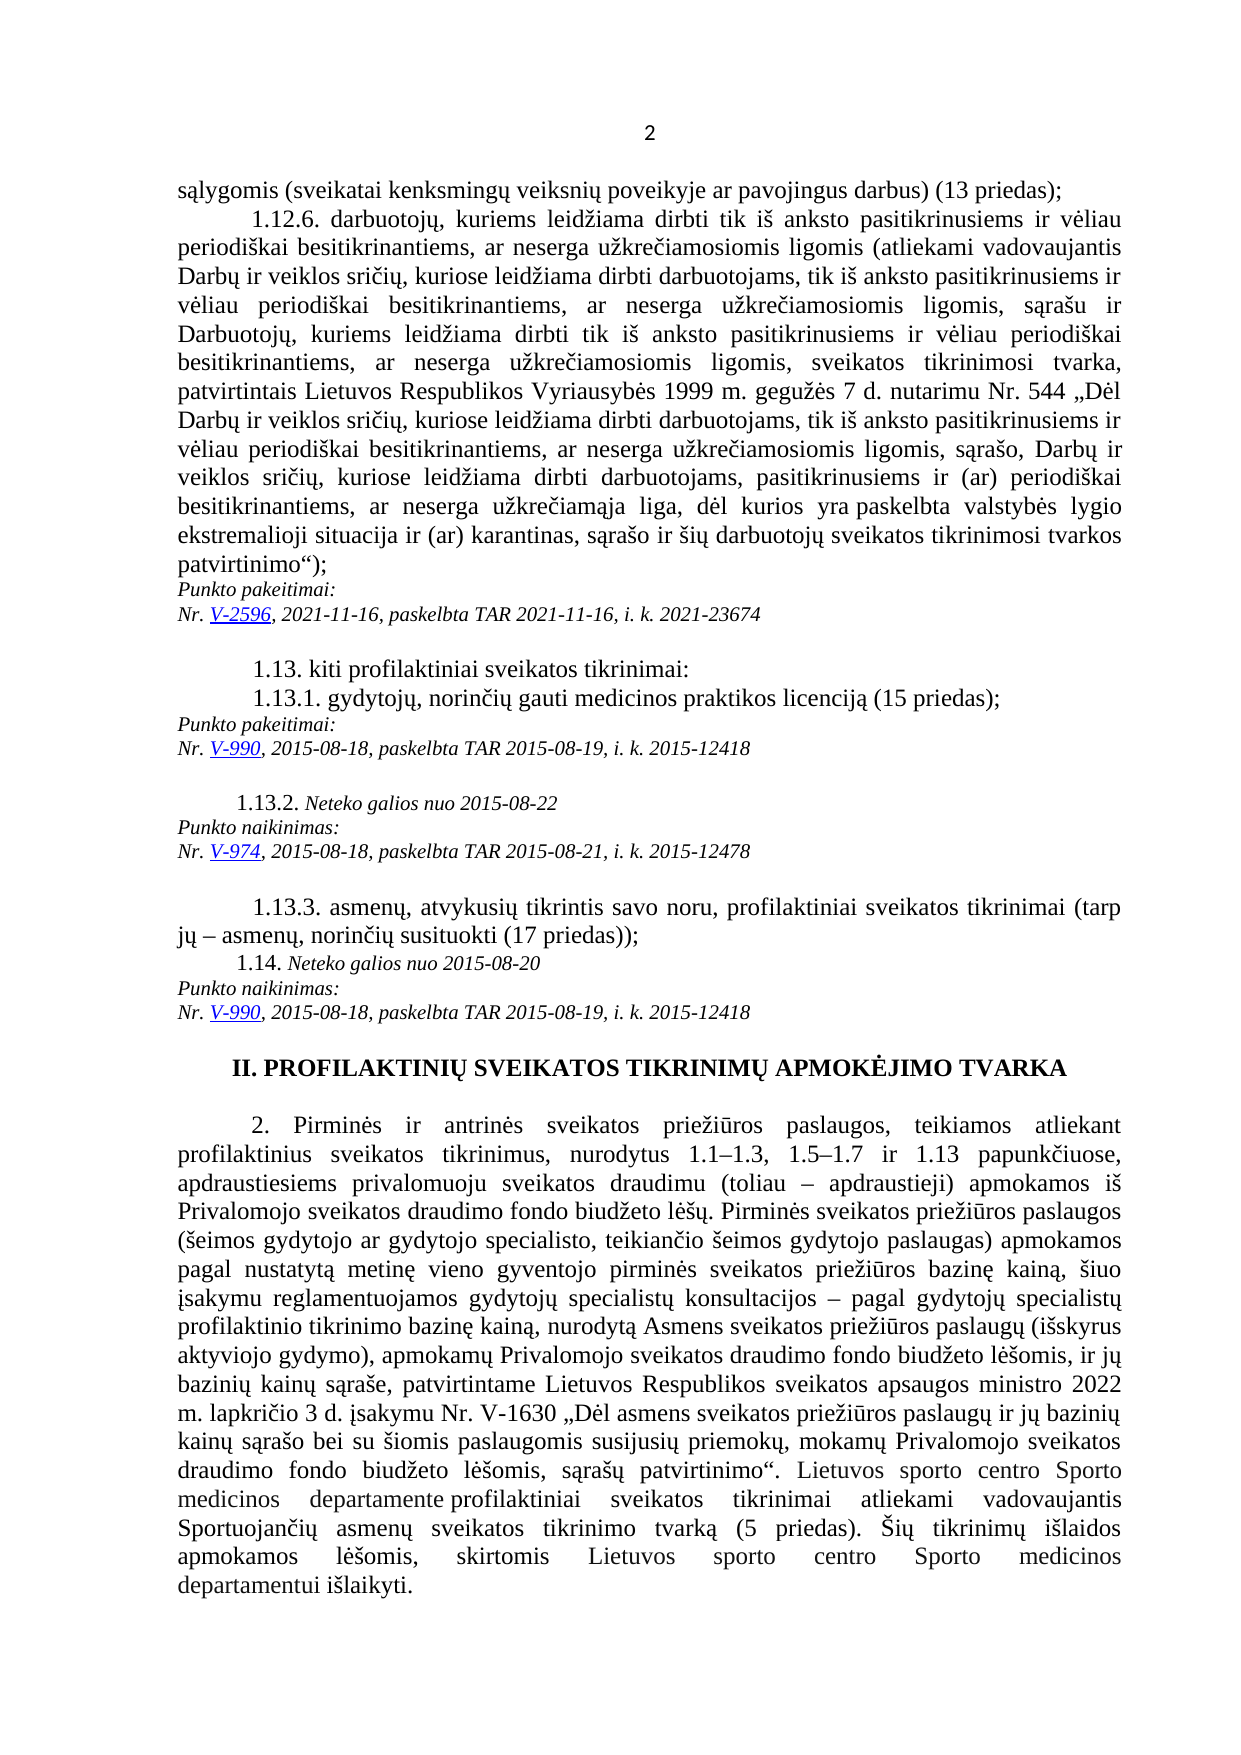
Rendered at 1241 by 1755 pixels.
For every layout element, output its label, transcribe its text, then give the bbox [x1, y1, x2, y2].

text Punkto pakeitimai: [177, 577, 1122, 601]
text Punkto naikinimas: [177, 815, 1122, 839]
text 1.13.3. asmenų, atvykusių tikrintis savo noru, profilaktiniai sveikatos tikrinimai (tarp jų – asmenų, norinčių susituokti (17 priedas)); [177, 892, 1122, 949]
text sąlygomis (sveikatai kenksmingų veiksnių poveikyje ar pavojingus darbus) (13 priedas); [177, 175, 1122, 204]
text Nr. V-2596, 2021-11-16, paskelbta TAR 2021-11-16, i. k. 2021-23674 [177, 601, 1122, 626]
text 1.13. kiti profilaktiniai sveikatos tikrinimai: [177, 654, 1122, 683]
text Nr. V-990, 2015-08-18, paskelbta TAR 2015-08-19, i. k. 2015-12418 [177, 736, 1122, 760]
text 1.13.2. Neteko galios nuo 2015-08-22 [177, 789, 1122, 815]
text 1.14. Neteko galios nuo 2015-08-20 [177, 949, 1122, 976]
text 1.13.1. gydytojų, norinčių gauti medicinos praktikos licenciją (15 priedas); [177, 683, 1122, 712]
text Punkto pakeitimai: [177, 712, 1122, 736]
text 2. Pirminės ir antrinės sveikatos priežiūros paslaugos, teikiamos atliekant profilaktinius sveikatos tikrinimus, nurodytus 1.1–1.3, 1.5–1.7 ir 1.13 papunkčiuose, apdraustiesiems privalomuoju sveikatos draudimu (toliau – apdraustieji) apmokamos iš Privalomojo sveikatos draudimo fondo biudžeto lėšų. Pirminės sveikatos priežiūros paslaugos (šeimos gydytojo ar gydytojo specialisto, teikiančio šeimos gydytojo paslaugas) apmokamos pagal nustatytą metinę vieno gyventojo pirminės sveikatos priežiūros bazinę kainą, šiuo įsakymu reglamentuojamos gydytojų specialistų konsultacijos – pagal gydytojų specialistų profilaktinio tikrinimo bazinę kainą, nurodytą Asmens sveikatos priežiūros paslaugų (išskyrus aktyviojo gydymo), apmokamų Privalomojo sveikatos draudimo fondo biudžeto lėšomis, ir jų bazinių kainų sąraše, patvirtintame Lietuvos Respublikos sveikatos apsaugos ministro 2022 m. lapkričio 3 d. įsakymu Nr. V-1630 „Dėl asmens sveikatos priežiūros paslaugų ir jų bazinių kainų sąrašo bei su šiomis paslaugomis susijusių priemokų, mokamų Privalomojo sveikatos draudimo fondo biudžeto lėšomis, sąrašų patvirtinimo“. Lietuvos sporto centro Sporto medicinos departamente profilaktiniai sveikatos tikrinimai atliekami vadovaujantis Sportuojančių asmenų sveikatos tikrinimo tvarką (5 priedas). Šių tikrinimų išlaidos apmokamos lėšomis, skirtomis Lietuvos sporto centro Sporto medicinos departamentui išlaikyti. [177, 1110, 1122, 1599]
text 1.12.6. darbuotojų, kuriems leidžiama dirbti tik iš anksto pasitikrinusiems ir vėliau periodiškai besitikrinantiems, ar neserga užkrečiamosiomis ligomis (atliekami vadovaujantis Darbų ir veiklos sričių, kuriose leidžiama dirbti darbuotojams, tik iš anksto pasitikrinusiems ir vėliau periodiškai besitikrinantiems, ar neserga užkrečiamosiomis ligomis, sąrašu ir Darbuotojų, kuriems leidžiama dirbti tik iš anksto pasitikrinusiems ir vėliau periodiškai besitikrinantiems, ar neserga užkrečiamosiomis ligomis, sveikatos tikrinimosi tvarka, patvirtintais Lietuvos Respublikos Vyriausybės 1999 m. gegužės 7 d. nutarimu Nr. 544 „Dėl Darbų ir veiklos sričių, kuriose leidžiama dirbti darbuotojams, tik iš anksto pasitikrinusiems ir vėliau periodiškai besitikrinantiems, ar neserga užkrečiamosiomis ligomis, sąrašo, Darbų ir veiklos sričių, kuriose leidžiama dirbti darbuotojams, pasitikrinusiems ir (ar) periodiškai besitikrinantiems, ar neserga užkrečiamąja liga, dėl kurios yra paskelbta valstybės lygio ekstremalioji situacija ir (ar) karantinas, sąrašo ir šių darbuotojų sveikatos tikrinimosi tvarkos patvirtinimo“); [177, 204, 1122, 577]
text Nr. V-974, 2015-08-18, paskelbta TAR 2015-08-21, i. k. 2015-12478 [177, 839, 1122, 863]
text II. PROFILAKTINIŲ SVEIKATOS TIKRINIMŲ APMOKĖJIMO TVARKA [177, 1053, 1122, 1081]
text Nr. V-990, 2015-08-18, paskelbta TAR 2015-08-19, i. k. 2015-12418 [177, 1000, 1122, 1024]
text Punkto naikinimas: [177, 976, 1122, 1000]
